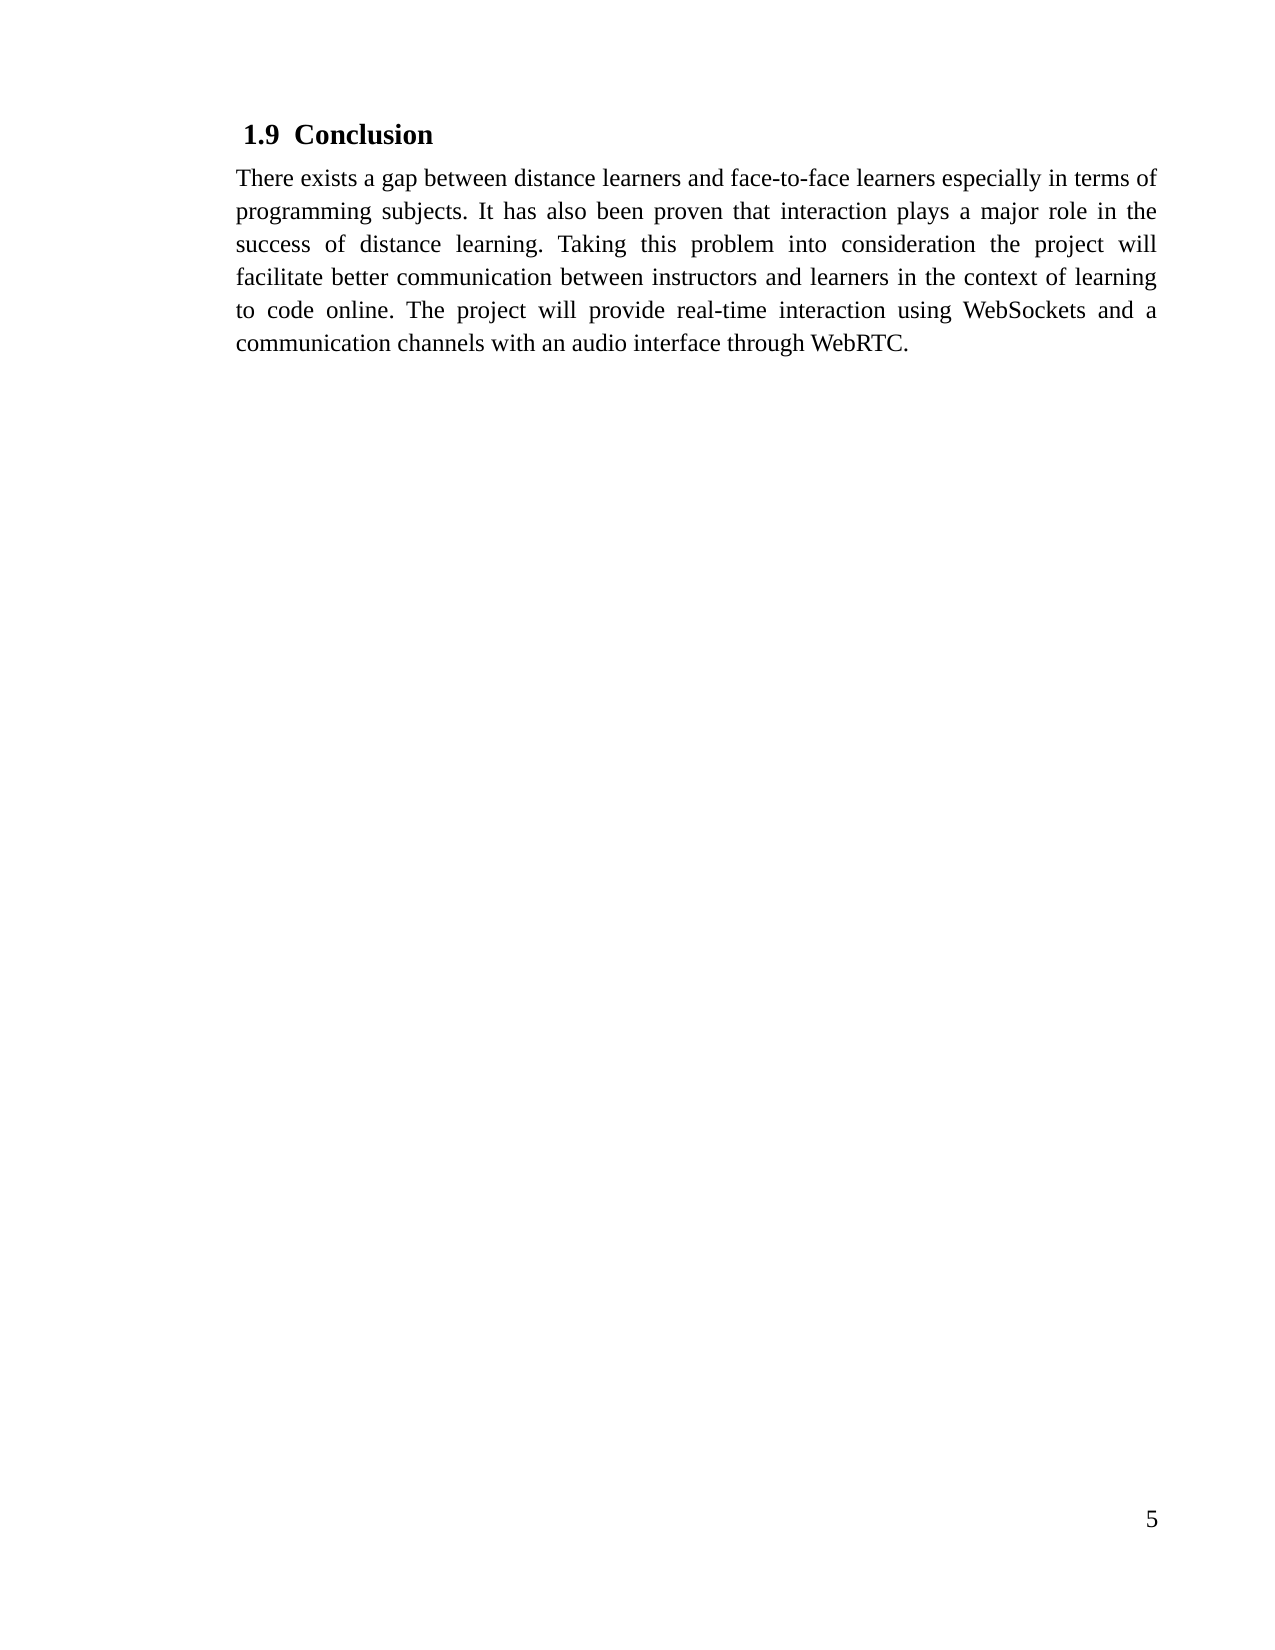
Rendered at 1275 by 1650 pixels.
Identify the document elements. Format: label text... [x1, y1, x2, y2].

text There exists a gap between distance learners and face-to-face learners especially in terms of programming subjects. It has also been proven that interaction plays a major role in the success of distance learning. Taking this problem into consideration the project will facilitate better communication between instructors and learners in the context of learning to code online. The project will provide real-time interaction using WebSockets and a communication channels with an audio interface through WebRTC. [236, 163, 1158, 357]
subtitle Conclusion [236, 117, 1158, 151]
